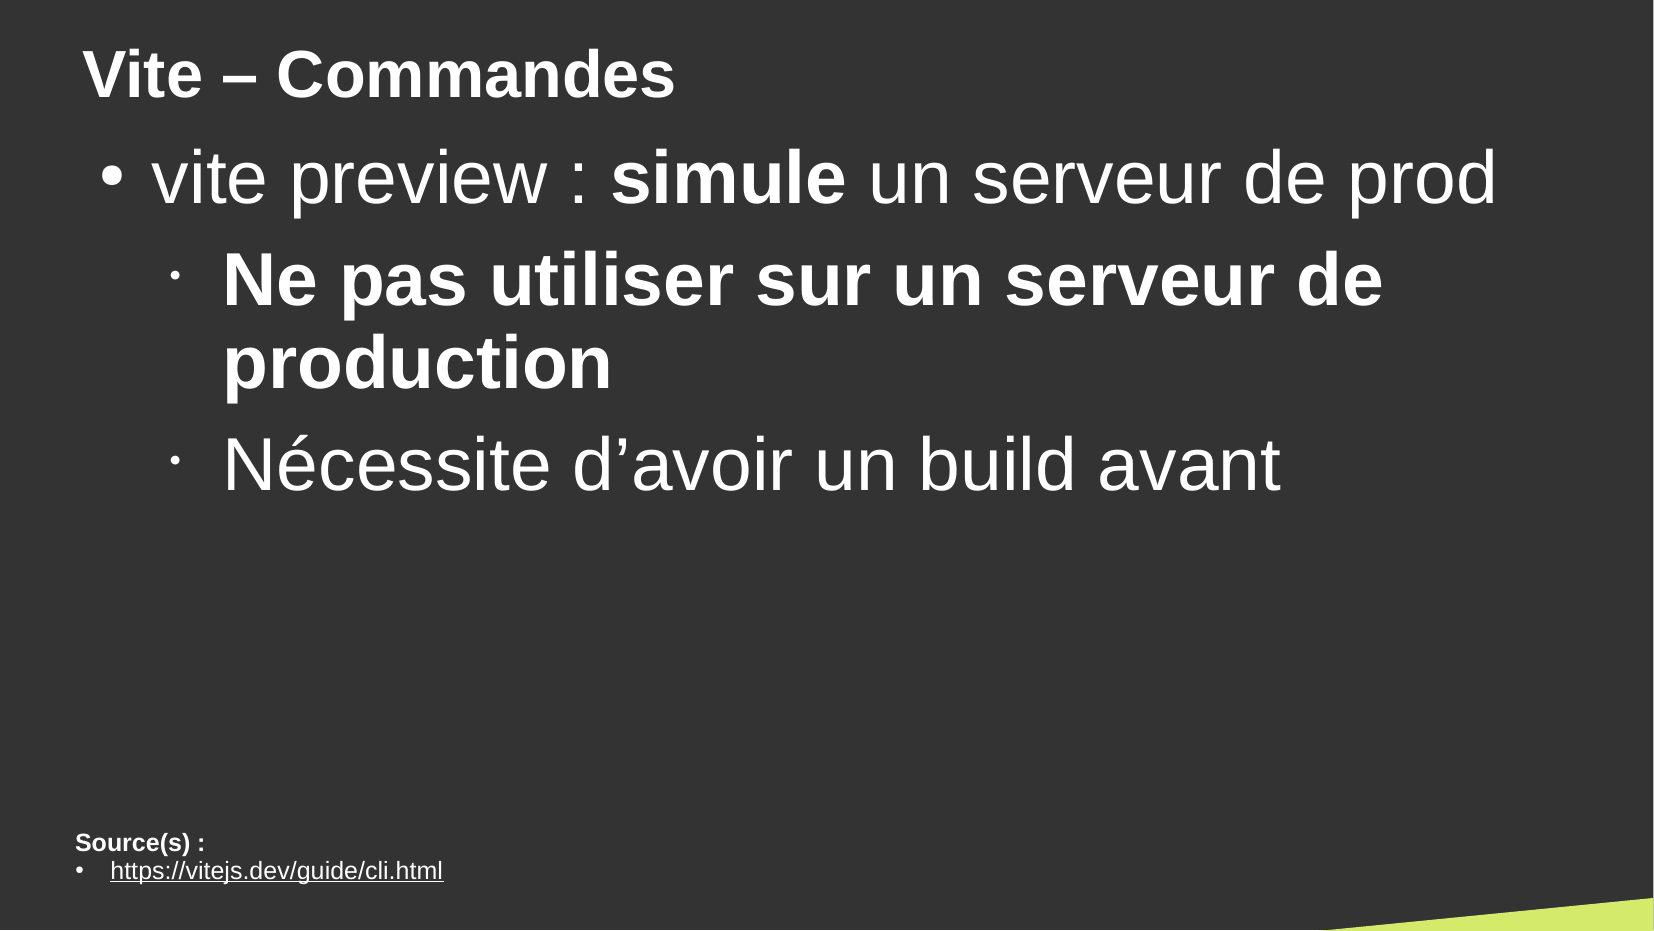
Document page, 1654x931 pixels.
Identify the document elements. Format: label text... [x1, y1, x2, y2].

text_box [1546, 897, 1654, 931]
text_box Source(s) : https://vitejs.dev/guide/cli.html [60, 821, 1546, 931]
title Vite – Commandes [82, 37, 1571, 112]
list vite preview : simule un serveur de prod Ne pas utiliser sur un serveur de production Nécessite d’avoir un build avant [80, 135, 1619, 798]
